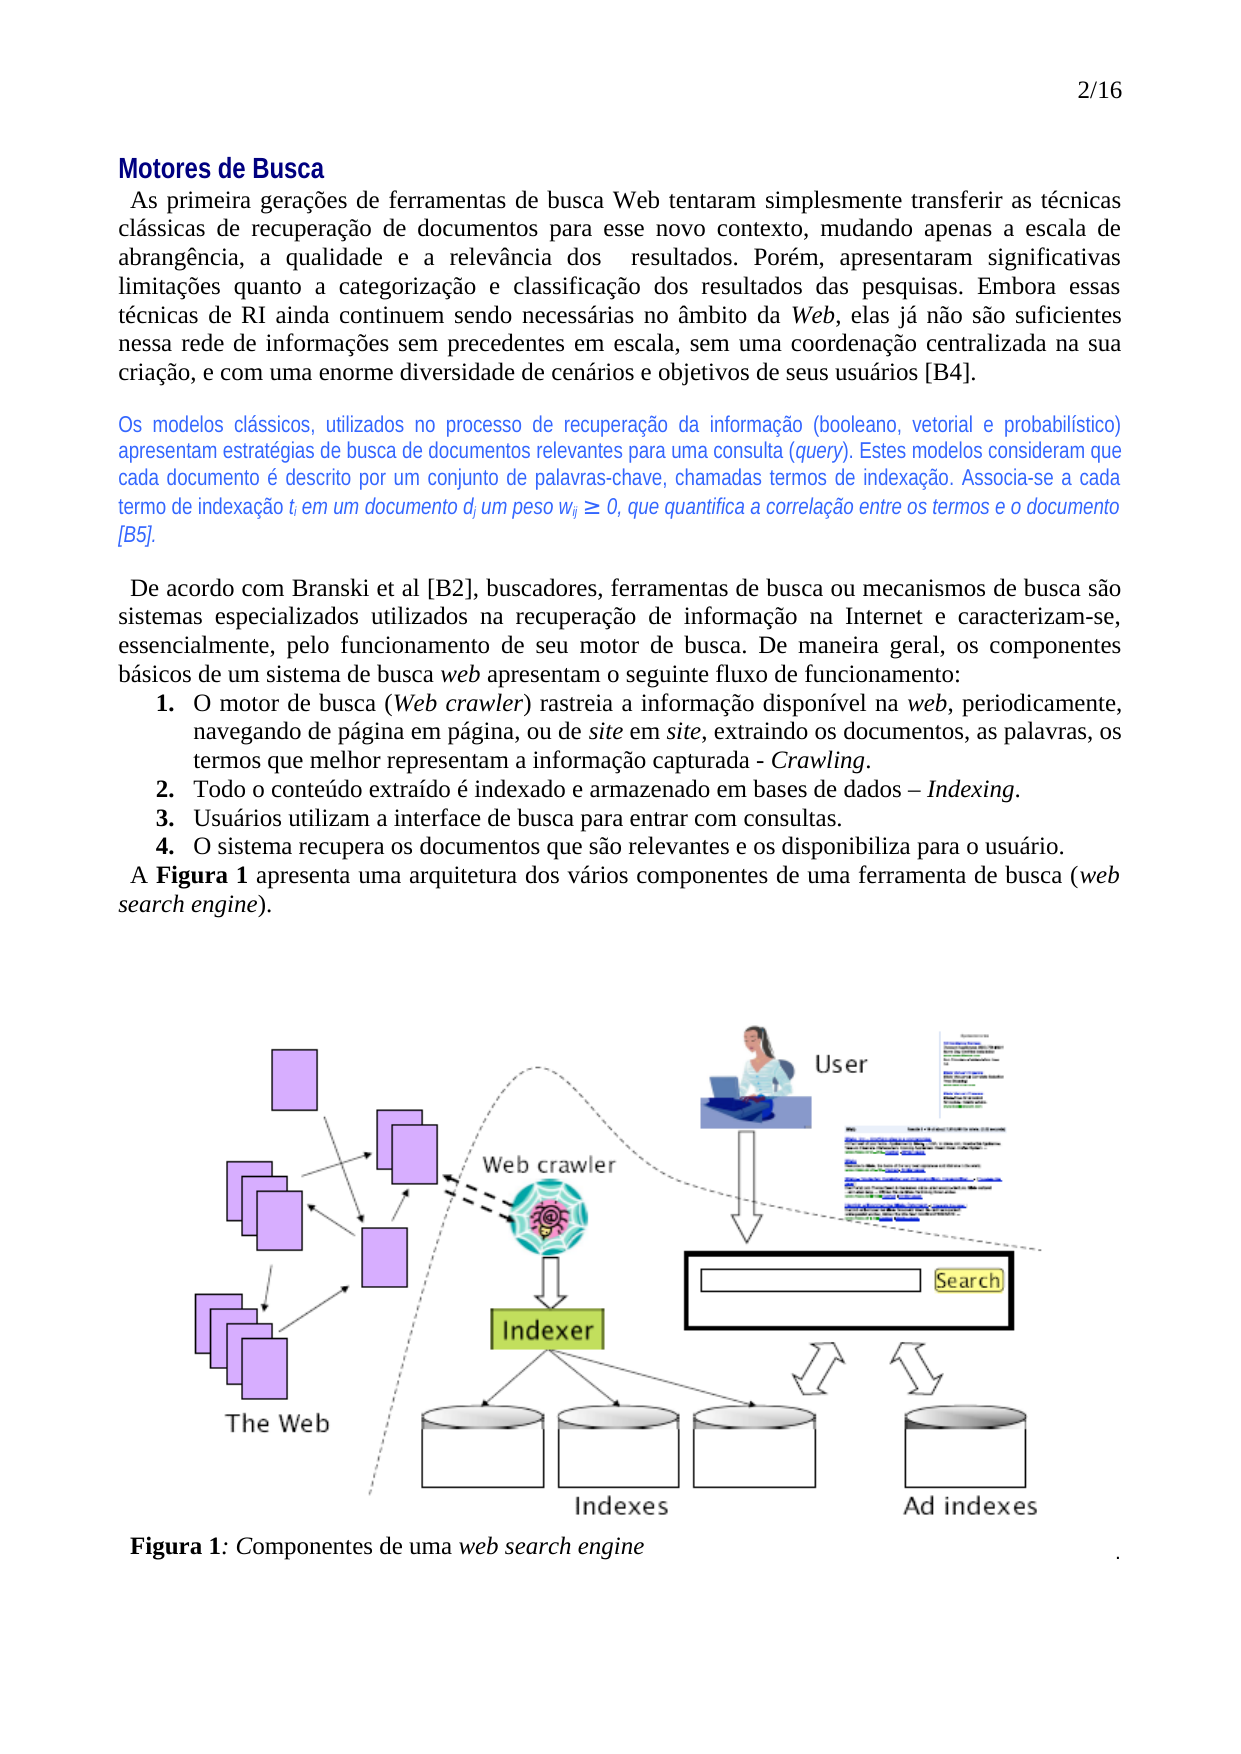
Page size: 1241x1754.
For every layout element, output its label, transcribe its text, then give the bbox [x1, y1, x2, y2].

text De acordo com Branski et al [B2], buscadores, ferramentas de busca ou mecanismos de busca são sistemas especializados utilizados na recuperação de informação na Internet e caracterizam-se, essencialmente, pelo funcionamento de seu motor de busca. De maneira geral, os componentes básicos de um sistema de busca web apresentam o seguinte fluxo de funcionamento: [118, 573, 1122, 688]
list Usuários utilizam a interface de busca para entrar com consultas. [156, 803, 1122, 831]
text . [118, 946, 1122, 1564]
text As primeira gerações de ferramentas de busca Web tentaram simplesmente transferir as técnicas clássicas de recuperação de documentos para esse novo contexto, mudando apenas a escala de abrangência, a qualidade e a relevância dos resultados. Porém, apresentaram significativas limitações quanto a categorização e classificação dos resultados das pesquisas. Embora essas técnicas de RI ainda continuem sendo necessárias no âmbito da Web, elas já não são suficientes nessa rede de informações sem precedentes em escala, sem uma coordenação centralizada na sua criação, e com uma enorme diversidade de cenários e objetivos de seus usuários [B4]. [118, 185, 1122, 386]
list O sistema recupera os documentos que são relevantes e os disponibiliza para o usuário. [156, 831, 1122, 860]
text Os modelos clássicos, utilizados no processo de recuperação da informação (booleano, vetorial e probabilístico) apresentam estratégias de busca de documentos relevantes para uma consulta (query). Estes modelos consideram que cada documento é descrito por um conjunto de palavras-chave, chamadas termos de indexação. Associa-se a cada termo de indexação ti em um documento dj um peso wij ≥ 0, que quantifica a correlação entre os termos e o documento [B5]. [118, 411, 1122, 548]
text A Figura 1 apresenta uma arquitetura dos vários componentes de uma ferramenta de busca (web search engine). [118, 860, 1122, 918]
list O motor de busca (Web crawler) rastreia a informação disponível na web, periodicamente, navegando de página em página, ou de site em site, extraindo os documentos, as palavras, os termos que melhor representam a informação capturada - Crawling. [156, 688, 1122, 774]
picture [141, 958, 1115, 1531]
text Motores de Busca [118, 151, 1122, 185]
text Figura 1: Componentes de uma web search engine [130, 1531, 1115, 1559]
list Todo o conteúdo extraído é indexado e armazenado em bases de dados – Indexing. [156, 774, 1122, 803]
